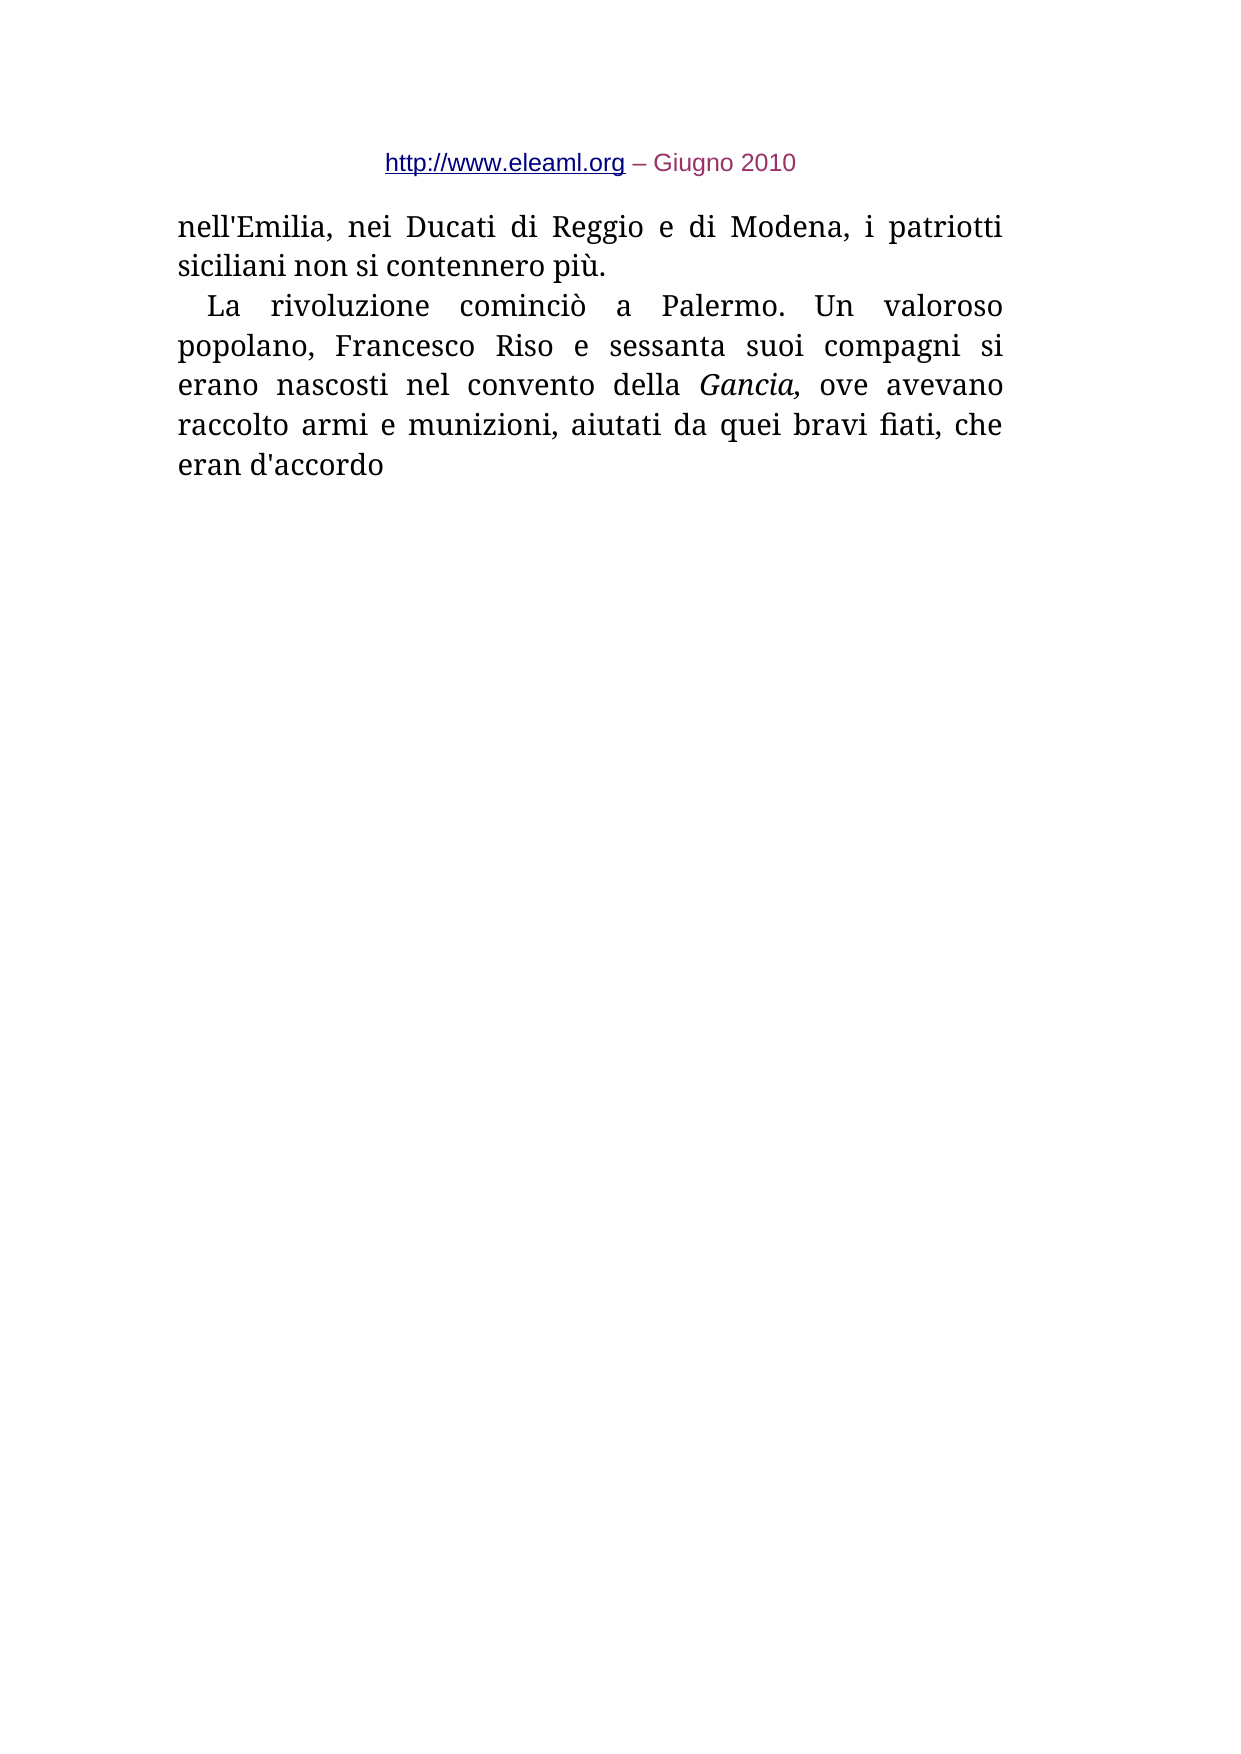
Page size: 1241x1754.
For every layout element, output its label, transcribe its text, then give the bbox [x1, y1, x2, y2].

text La rivoluzione cominciò a Palermo. Un valoroso popolano, Francesco Riso e sessanta suoi compagni si erano nascosti nel convento della Gancia, ove avevano raccolto armi e munizioni, aiutati da quei bravi fiati, che eran d'accordo [177, 285, 1004, 484]
text nell'Emilia, nei Ducati di Reggio e di Modena, i patriotti siciliani non si contennero più. [177, 206, 1004, 285]
